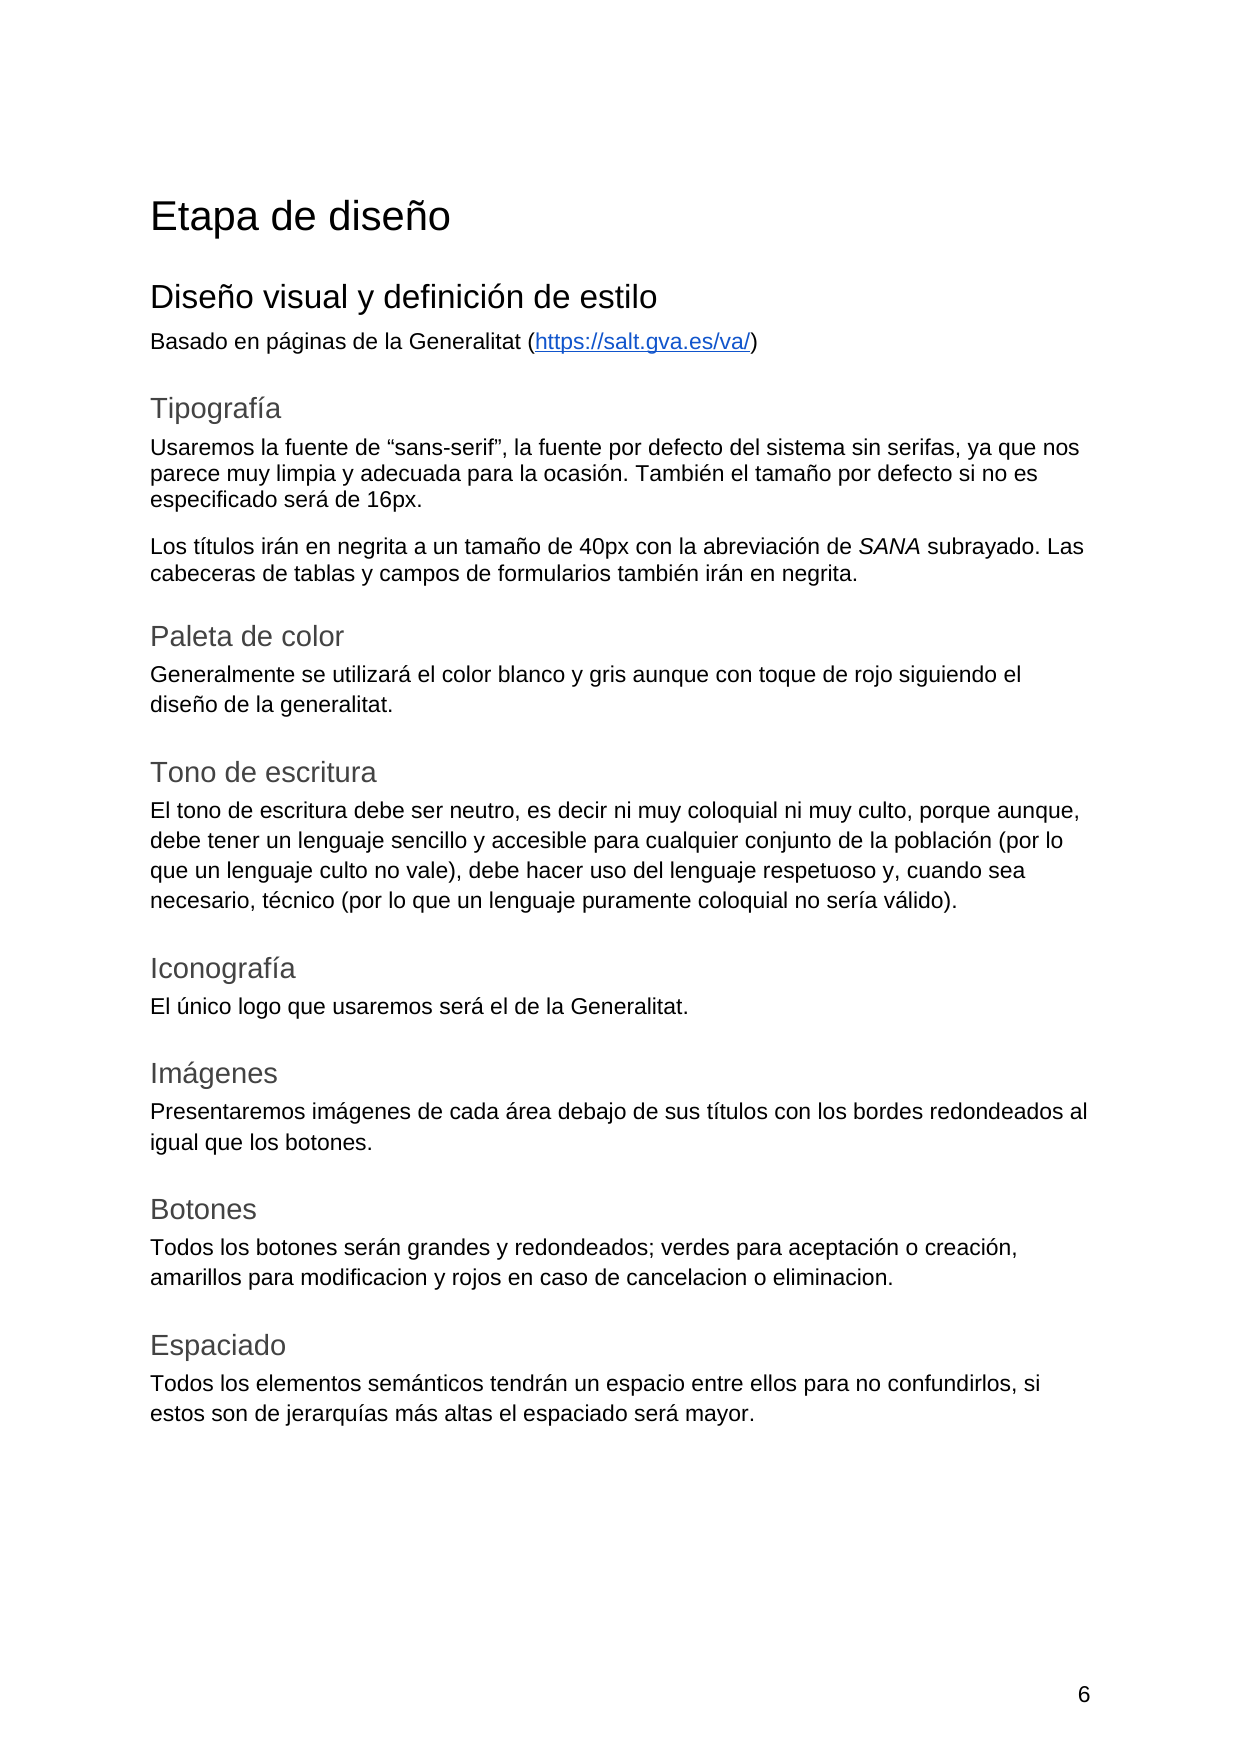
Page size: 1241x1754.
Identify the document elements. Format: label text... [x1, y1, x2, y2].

subtitle Imágenes [150, 1056, 1090, 1090]
text El único logo que usaremos será el de la Generalitat. [150, 993, 1090, 1019]
subtitle Botones [150, 1192, 1090, 1226]
text Todos los elementos semánticos tendrán un espacio entre ellos para no confundirlos, si estos son de jerarquías más altas el espaciado será mayor. [150, 1369, 1090, 1426]
text Basado en páginas de la Generalitat (https://salt.gva.es/va/) [150, 328, 1090, 354]
subtitle Etapa de diseño [150, 192, 1090, 239]
text El tono de escritura debe ser neutro, es decir ni muy coloquial ni muy culto, porque aunque, debe tener un lenguaje sencillo y accesible para cualquier conjunto de la población (por lo que un lenguaje culto no vale), debe hacer uso del lenguaje respetuoso y, cuando sea necesario, técnico (por lo que un lenguaje puramente coloquial no sería válido). [150, 797, 1090, 914]
subtitle Diseño visual y definición de estilo [150, 277, 1090, 316]
text Presentaremos imágenes de cada área debajo de sus títulos con los bordes redondeados al igual que los botones. [150, 1098, 1090, 1155]
subtitle Paleta de color [150, 619, 1090, 653]
subtitle Tipografía [150, 392, 1090, 425]
subtitle Espaciado [150, 1328, 1090, 1361]
text Usaremos la fuente de “sans-serif”, la fuente por defecto del sistema sin serifas, ya que nos parece muy limpia y adecuada para la ocasión. También el tamaño por defecto si no es especificado será de 16px. [150, 433, 1090, 512]
subtitle Iconografía [150, 951, 1090, 984]
text Generalmente se utilizará el color blanco y gris aunque con toque de rojo siguiendo el diseño de la generalitat. [150, 661, 1090, 718]
text Todos los botones serán grandes y redondeados; verdes para aceptación o creación, amarillos para modificacion y rojos en caso de cancelacion o eliminacion. [150, 1234, 1090, 1291]
subtitle Tono de escritura [150, 755, 1090, 788]
text Los títulos irán en negrita a un tamaño de 40px con la abreviación de SANA subrayado. Las cabeceras de tablas y campos de formularios también irán en negrita. [150, 533, 1090, 586]
